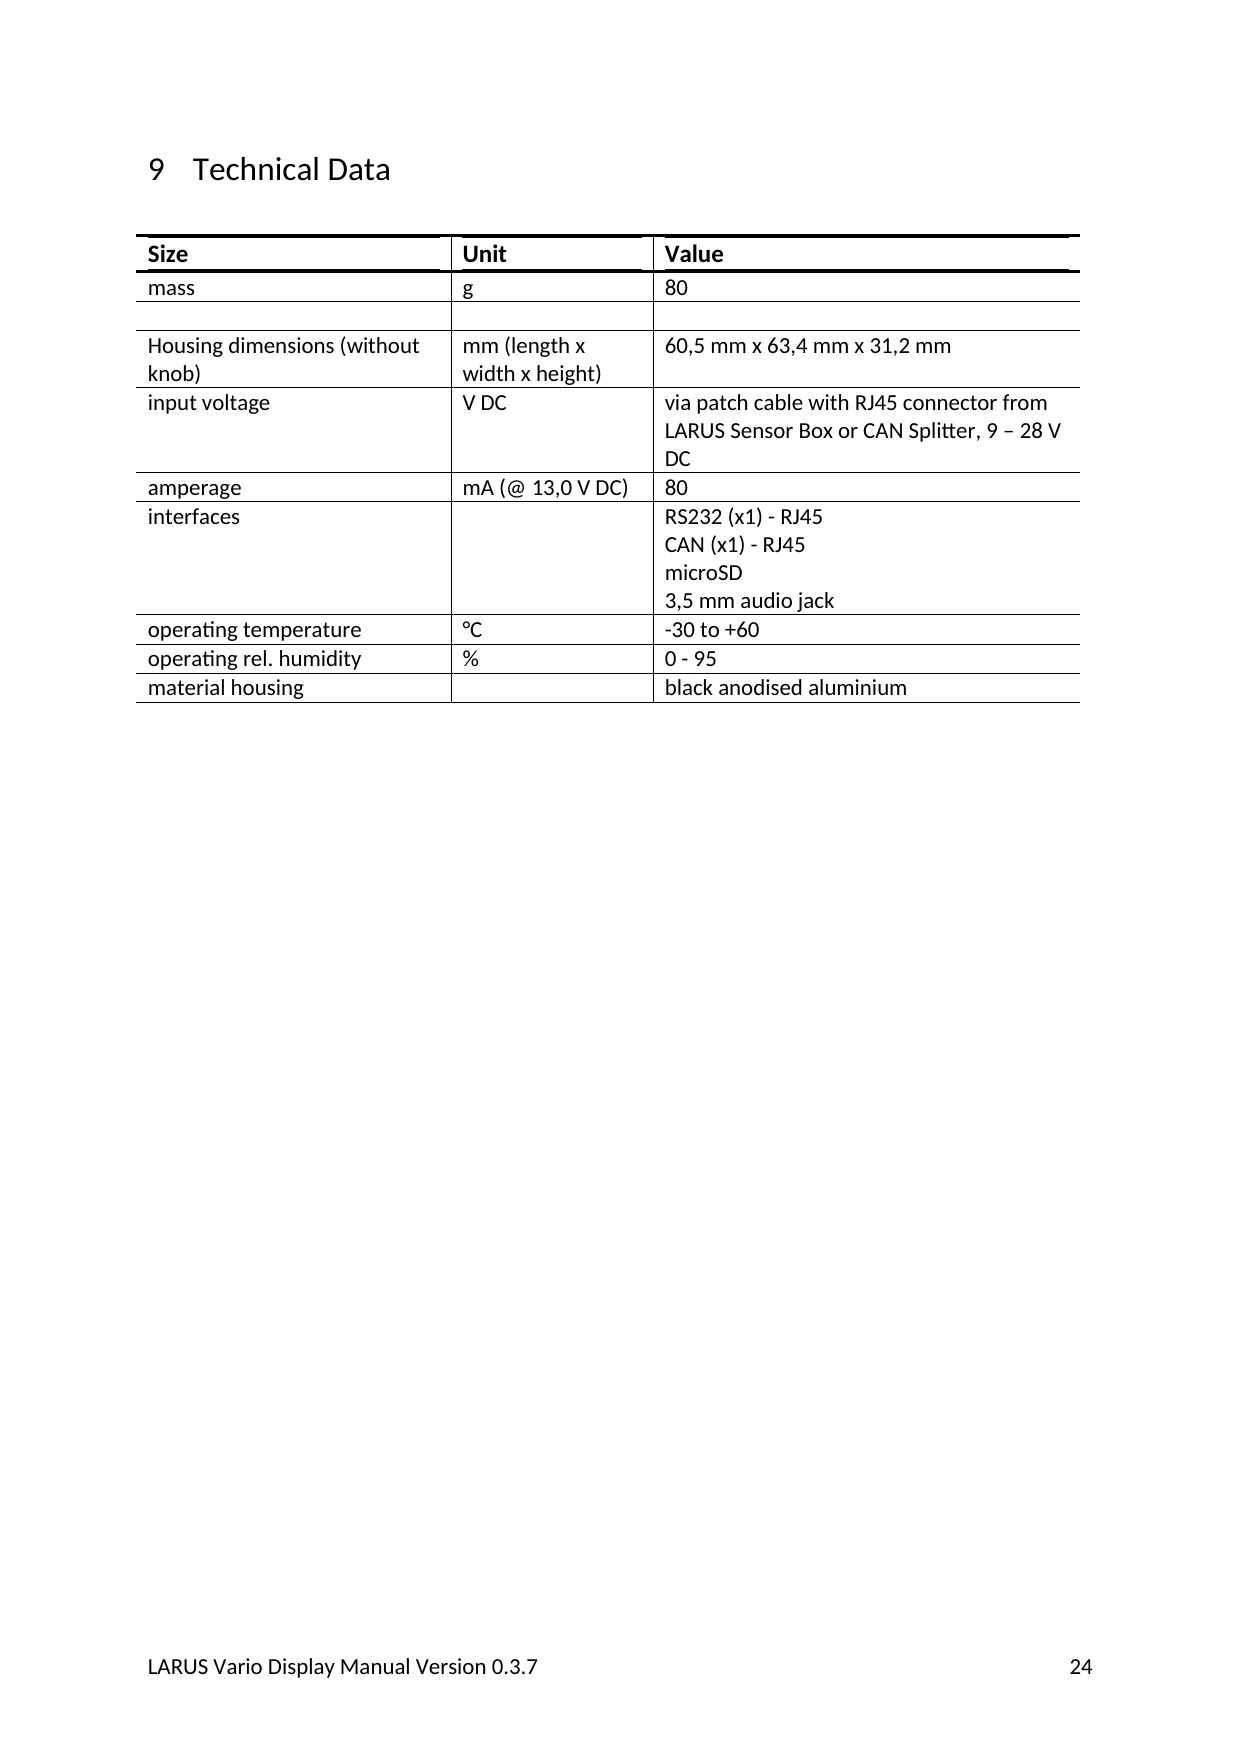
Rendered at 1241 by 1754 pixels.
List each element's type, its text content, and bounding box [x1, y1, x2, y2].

table_header Size [136, 237, 451, 270]
table_cell 80 [654, 473, 1080, 501]
subtitle Technical Data [148, 148, 1093, 188]
table_header Unit [452, 237, 653, 270]
table_cell amperage [136, 473, 451, 501]
table_cell black anodised aluminium [654, 674, 1080, 702]
table_cell operating rel. humidity [136, 645, 451, 672]
table_cell [452, 502, 653, 614]
table_cell RS232 (x1) - RJ45 CAN (x1) - RJ45 microSD 3,5 mm audio jack [654, 502, 1080, 614]
table_cell mA (@ 13,0 V DC) [452, 473, 653, 501]
table_cell [452, 674, 653, 702]
table_cell °C [452, 615, 653, 643]
table_cell % [452, 645, 653, 672]
table_cell -30 to +60 [654, 615, 1080, 643]
table_cell material housing [136, 674, 451, 702]
table_cell input voltage [136, 388, 451, 472]
table_cell [452, 302, 653, 330]
table_cell V DC [452, 388, 653, 472]
table_header Value [654, 237, 1080, 270]
table_cell mass [136, 273, 451, 301]
table_cell [654, 302, 1080, 330]
table_cell via patch cable with RJ45 connector from LARUS Sensor Box or CAN Splitter, 9 – 28 V DC [654, 388, 1080, 472]
table_cell g [452, 273, 653, 301]
table_cell Housing dimensions (without knob) [136, 331, 451, 387]
table_cell operating temperature [136, 615, 451, 643]
table_cell 0 - 95 [654, 645, 1080, 672]
table_cell 80 [654, 273, 1080, 301]
table_cell [136, 302, 451, 330]
table_cell mm (length x width x height) [452, 331, 653, 387]
table_cell 60,5 mm x 63,4 mm x 31,2 mm [654, 331, 1080, 387]
table_cell interfaces [136, 502, 451, 614]
